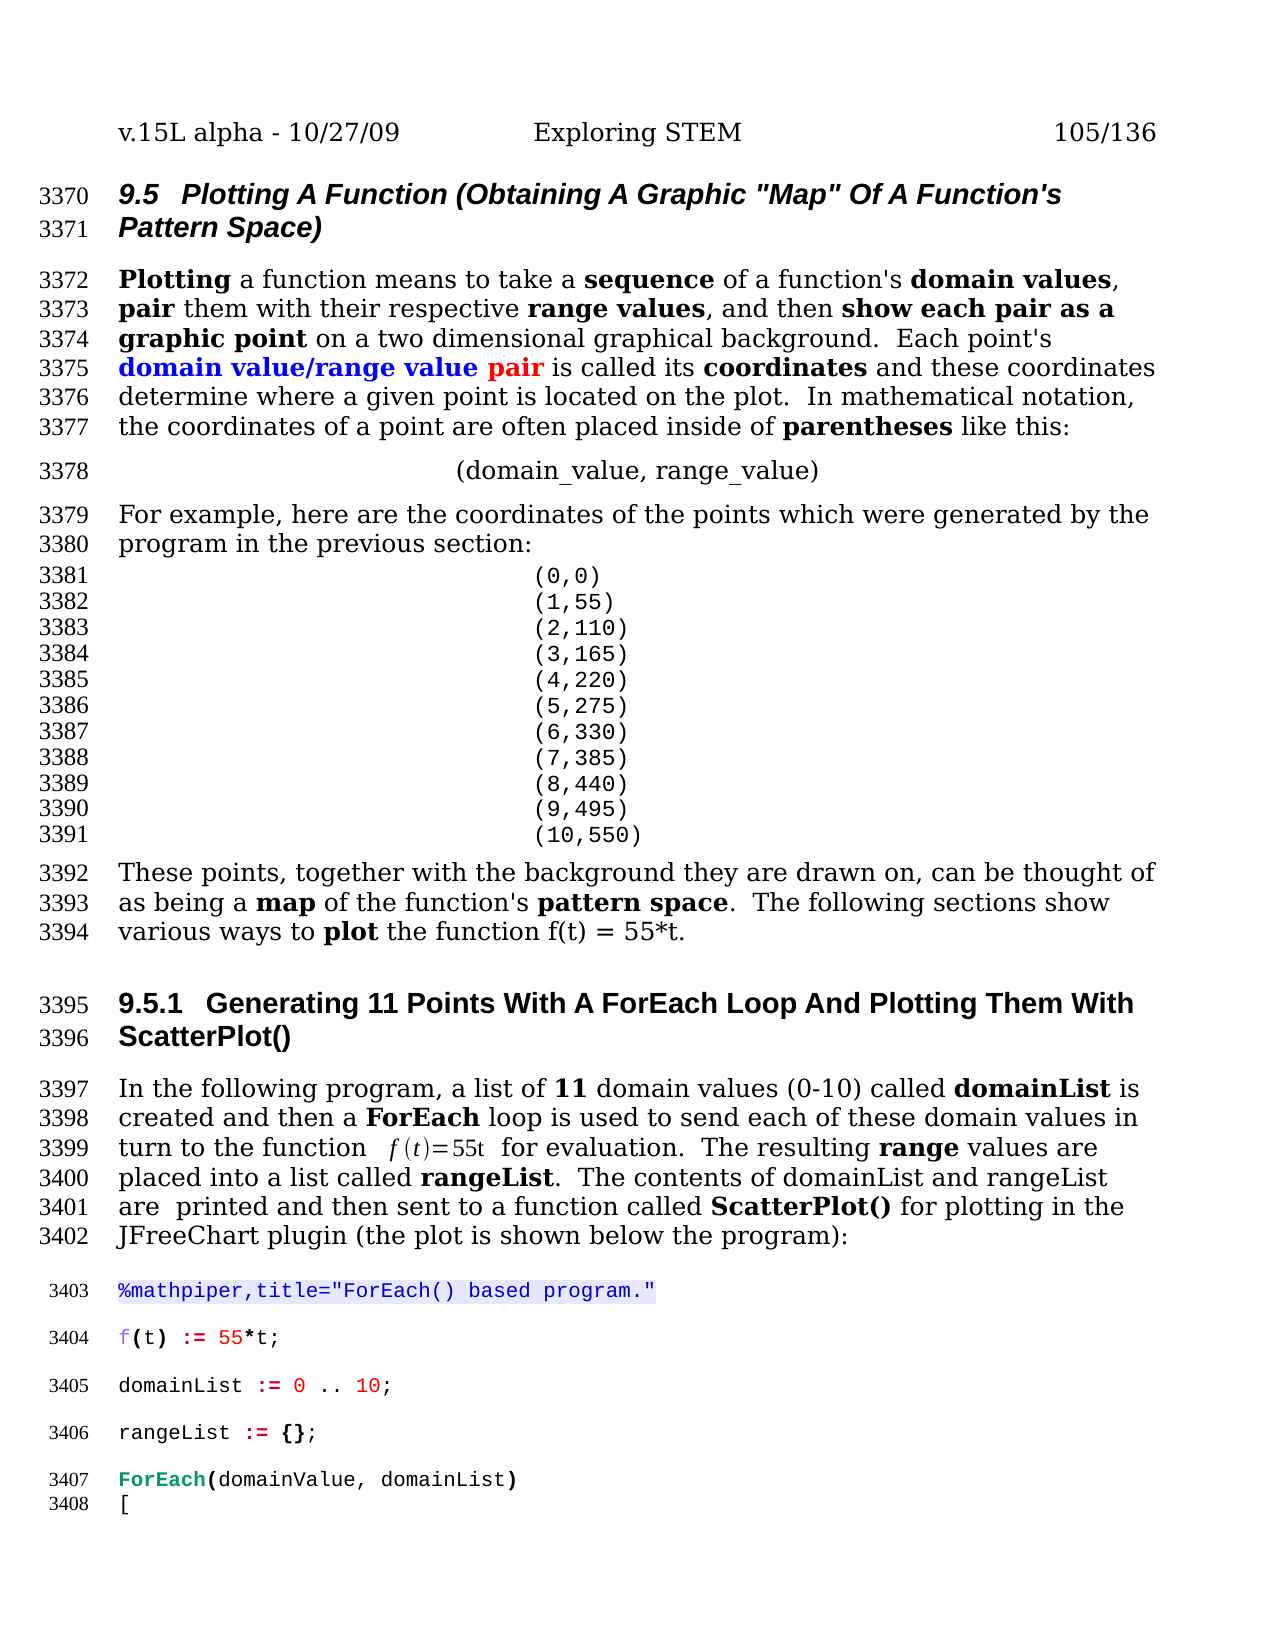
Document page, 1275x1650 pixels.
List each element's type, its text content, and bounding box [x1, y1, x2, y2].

text These points, together with the background they are drawn on, can be thought of as being a map of the function's pattern space. The following sections show various ways to plot the function f(t) = 55*t. [118, 859, 1157, 947]
subtitle Generating 11 Points With A ForEach Loop And Plotting Them With ScatterPlot() [118, 986, 1157, 1053]
text (6,330) [533, 720, 1157, 746]
text (5,275) [533, 694, 1157, 720]
text (domain_value, range_value) [118, 456, 1157, 485]
text Plotting a function means to take a sequence of a function's domain values, pair them with their respective range values, and then show each pair as a graphic point on a two dimensional graphical background. Each point's domain value/range value pair is called its coordinates and these coordinates determine where a given point is located on the plot. In mathematical notation, the coordinates of a point are often placed inside of parentheses like this: [118, 265, 1157, 441]
text (7,385) [533, 746, 1157, 772]
text (1,55) [533, 590, 1157, 616]
text %mathpiper,title="ForEach() based program." [118, 1280, 1157, 1304]
text For example, here are the coordinates of the points which were generated by the program in the previous section: [118, 500, 1157, 558]
text (2,110) [533, 616, 1157, 642]
text (0,0) [533, 564, 1157, 590]
subtitle Plotting A Function (Obtaining A Graphic "Map" Of A Function's Pattern Space) [118, 177, 1157, 244]
text f(t) := 55*t; [118, 1327, 1157, 1351]
text rangeList := {}; [118, 1422, 1157, 1446]
text ForEach(domainValue, domainList) [118, 1469, 1157, 1493]
text (10,550) [533, 824, 1157, 850]
text (8,440) [533, 772, 1157, 798]
text (4,220) [533, 668, 1157, 694]
text (3,165) [533, 642, 1157, 668]
text (9,495) [533, 798, 1157, 824]
text In the following program, a list of 11 domain values (0-10) called domainList is created and then a ForEach loop is used to send each of these domain values in turn to the functionfor evaluation. The resulting range values are placed into a list called rangeList. The contents of domainList and rangeList are printed and then sent to a function called ScatterPlot() for plotting in the JFreeChart plugin (the plot is shown below the program): [118, 1074, 1157, 1250]
text domainList := 0 .. 10; [118, 1375, 1157, 1398]
text [ [118, 1493, 1157, 1517]
